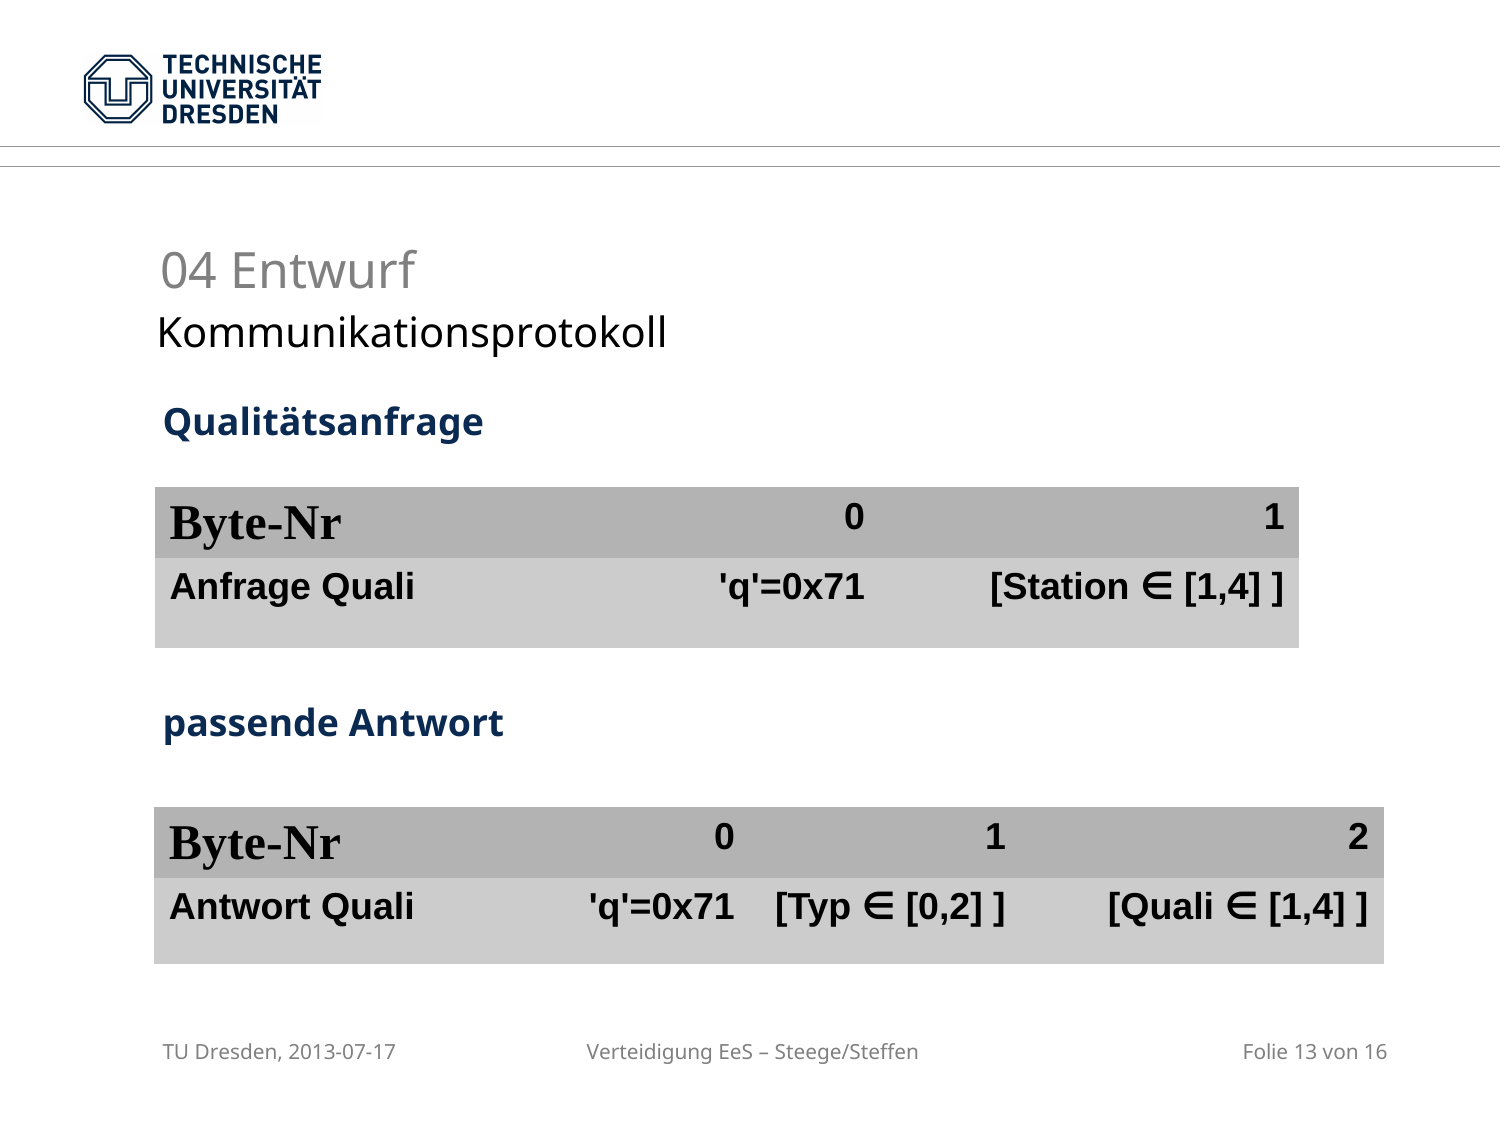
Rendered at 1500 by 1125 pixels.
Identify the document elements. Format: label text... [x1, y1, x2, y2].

picture [83, 54, 321, 124]
title 04 Entwurf [160, 230, 1392, 307]
list Qualitätsanfrage passende Antwort [162, 387, 1388, 963]
text_box Kommunikationsprotokoll [156, 299, 1388, 363]
table_header 0 [550, 807, 750, 878]
table_header Byte-Nr [154, 807, 550, 878]
table_cell 'q'=0x71 [678, 558, 880, 648]
table_cell [Typ ∈ [0,2] ] [750, 878, 1021, 964]
table_header 2 [1021, 807, 1384, 878]
table_cell Anfrage Quali [155, 558, 678, 648]
table_cell 'q'=0x71 [550, 878, 750, 964]
table_cell Antwort Quali [154, 878, 550, 964]
table_header 1 [880, 487, 1299, 558]
table_header 0 [678, 487, 880, 558]
table_cell [Quali ∈ [1,4] ] [1021, 878, 1384, 964]
table_cell [Station ∈ [1,4] ] [880, 558, 1299, 648]
table_header Byte-Nr [155, 487, 678, 558]
table_header 1 [750, 807, 1021, 878]
